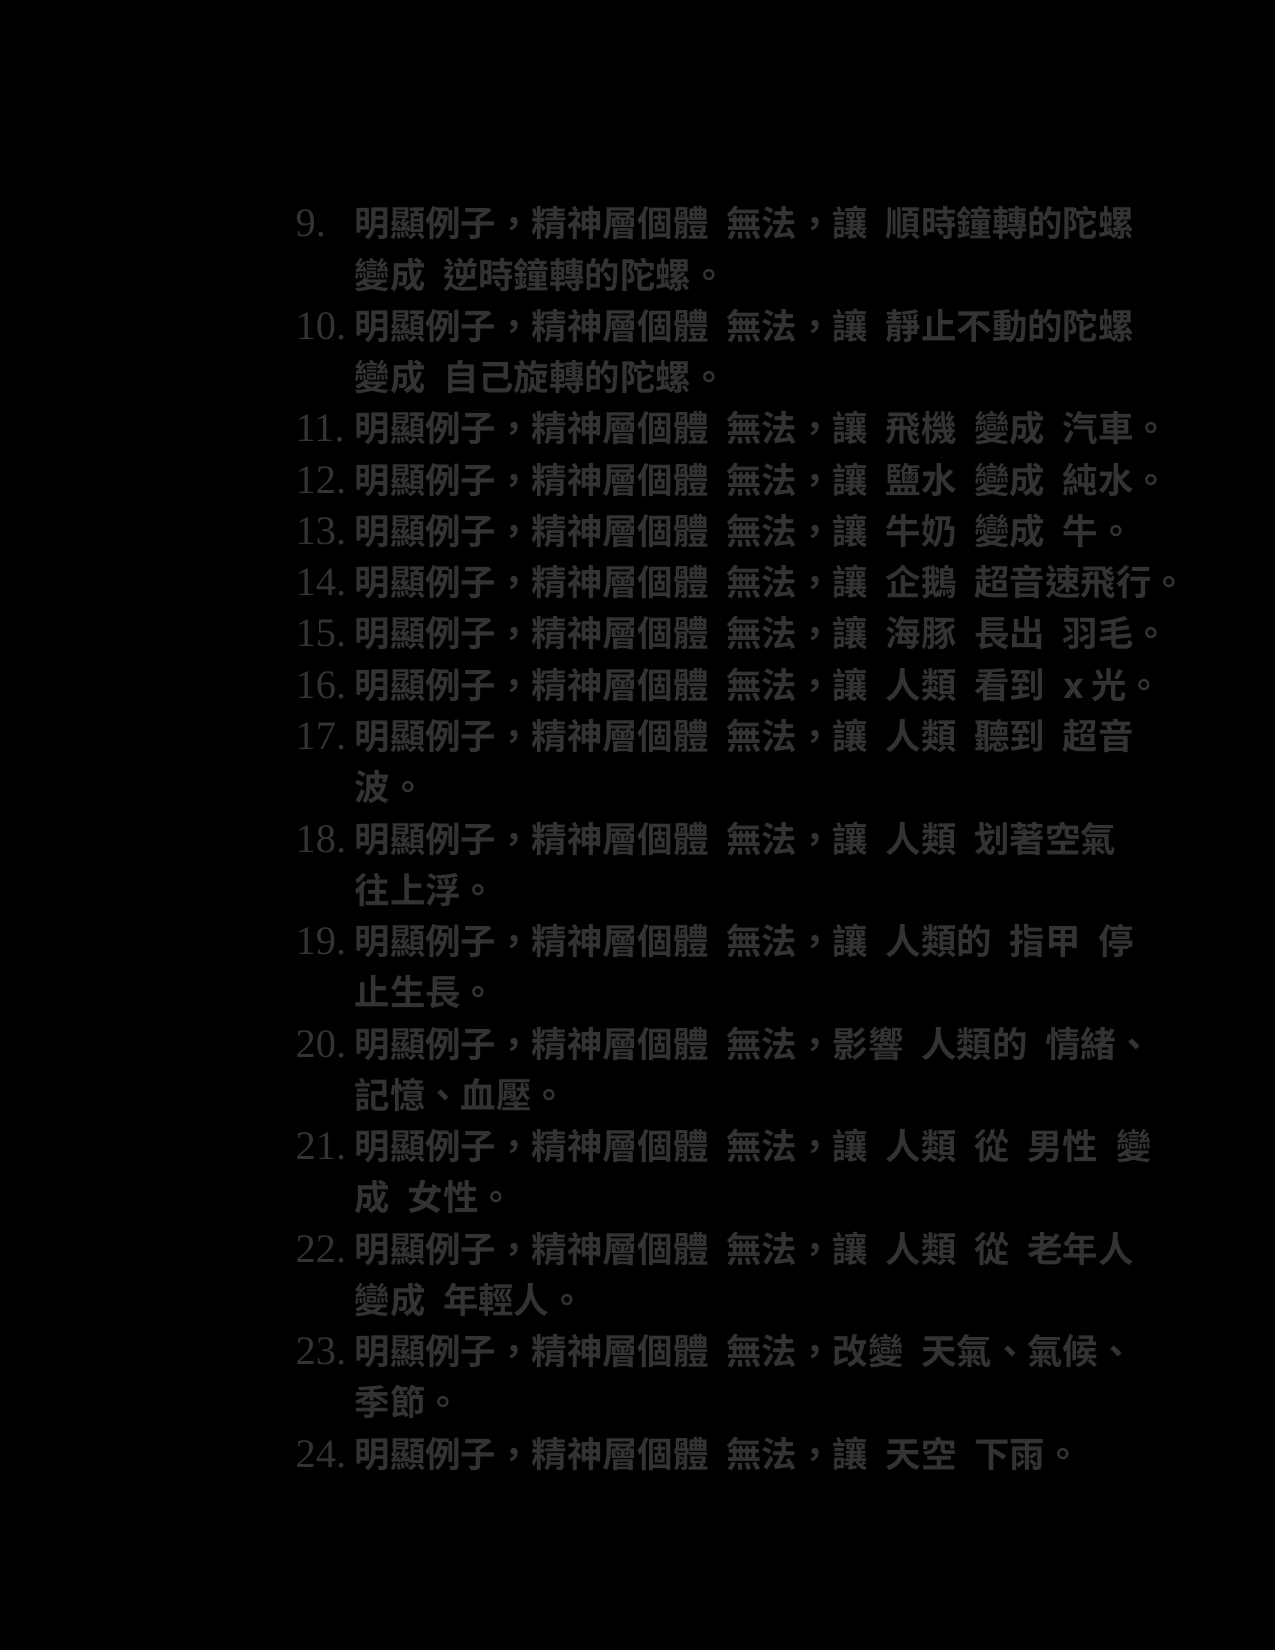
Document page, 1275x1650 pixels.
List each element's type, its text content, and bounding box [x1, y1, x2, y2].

list 明顯例子，精神層個體 無法，讓 靜止不動的陀螺 變成 自己旋轉的陀螺。 [295, 298, 1157, 401]
list 明顯例子，精神層個體 無法，讓 企鵝 超音速飛行。 [295, 554, 1157, 606]
list 明顯例子，精神層個體 無法，讓 天空 下雨。 [295, 1426, 1157, 1477]
list 明顯例子，精神層個體 無法，讓 人類 從 老年人 變成 年輕人。 [295, 1221, 1157, 1323]
list 明顯例子，精神層個體 無法，讓 順時鐘轉的陀螺 變成 逆時鐘轉的陀螺。 [295, 196, 1157, 298]
list 明顯例子，精神層個體 無法，讓 鹽水 變成 純水。 [295, 452, 1157, 503]
list 明顯例子，精神層個體 無法，改變 天氣、氣候、季節。 [295, 1323, 1157, 1426]
list 明顯例子，精神層個體 無法，讓 人類 聽到 超音波。 [295, 708, 1157, 811]
list 明顯例子，精神層個體 無法，讓 人類的 指甲 停止生長。 [295, 913, 1157, 1016]
list 明顯例子，精神層個體 無法，讓 牛奶 變成 牛。 [295, 503, 1157, 554]
list 明顯例子，精神層個體 無法，影響 人類的 情緒、記憶、血壓。 [295, 1016, 1157, 1118]
list 明顯例子，精神層個體 無法，讓 人類 從 男性 變成 女性。 [295, 1118, 1157, 1221]
list 明顯例子，精神層個體 無法，讓 人類 看到 x光。 [295, 657, 1157, 708]
list 明顯例子，精神層個體 無法，讓 人類 划著空氣 往上浮。 [295, 811, 1157, 913]
list 明顯例子，精神層個體 無法，讓 飛機 變成 汽車。 [295, 401, 1157, 452]
list 明顯例子，精神層個體 無法，讓 海豚 長出 羽毛。 [295, 606, 1157, 657]
